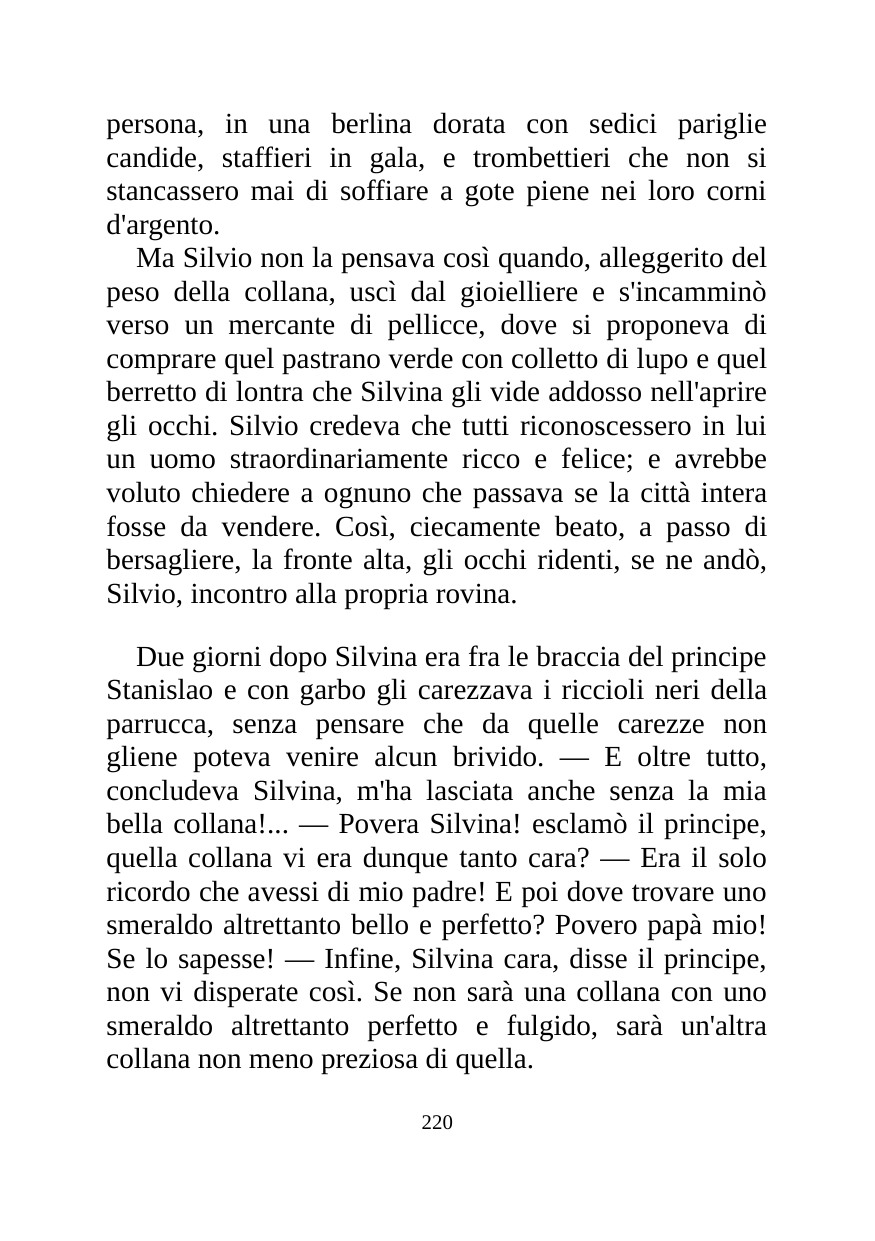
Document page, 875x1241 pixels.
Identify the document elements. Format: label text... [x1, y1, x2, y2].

text Due giorni dopo Silvina era fra le braccia del principe Stanislao e con garbo gli carezzava i riccioli neri della parrucca, senza pensare che da quelle carezze non gliene poteva venire alcun brivido. — E oltre tutto, concludeva Silvina, m'ha lasciata anche senza la mia bella collana!... — Povera Silvina! esclamò il principe, quella collana vi era dunque tanto cara? — Era il solo ricordo che avessi di mio padre! E poi dove trovare uno smeraldo altrettanto bello e perfetto? Povero papà mio! Se lo sapesse! — Infine, Silvina cara, disse il principe, non vi disperate così. Se non sarà una collana con uno smeraldo altrettanto perfetto e fulgido, sarà un'altra collana non meno preziosa di quella. [106, 639, 768, 1075]
text Ma Silvio non la pensava così quando, alleggerito del peso della collana, uscì dal gioielliere e s'incamminò verso un mercante di pellicce, dove si proponeva di comprare quel pastrano verde con colletto di lupo e quel berretto di lontra che Silvina gli vide addosso nell'aprire gli occhi. Silvio credeva che tutti riconoscessero in lui un uomo straordinariamente ricco e felice; e avrebbe voluto chiedere a ognuno che passava se la città intera fosse da vendere. Così, ciecamente beato, a passo di bersagliere, la fronte alta, gli occhi ridenti, se ne andò, Silvio, incontro alla propria rovina. [106, 240, 768, 609]
text persona, in una berlina dorata con sedici pariglie candide, staffieri in gala, e trombettieri che non si stancassero mai di soffiare a gote piene nei loro corni d'argento. [106, 106, 768, 240]
